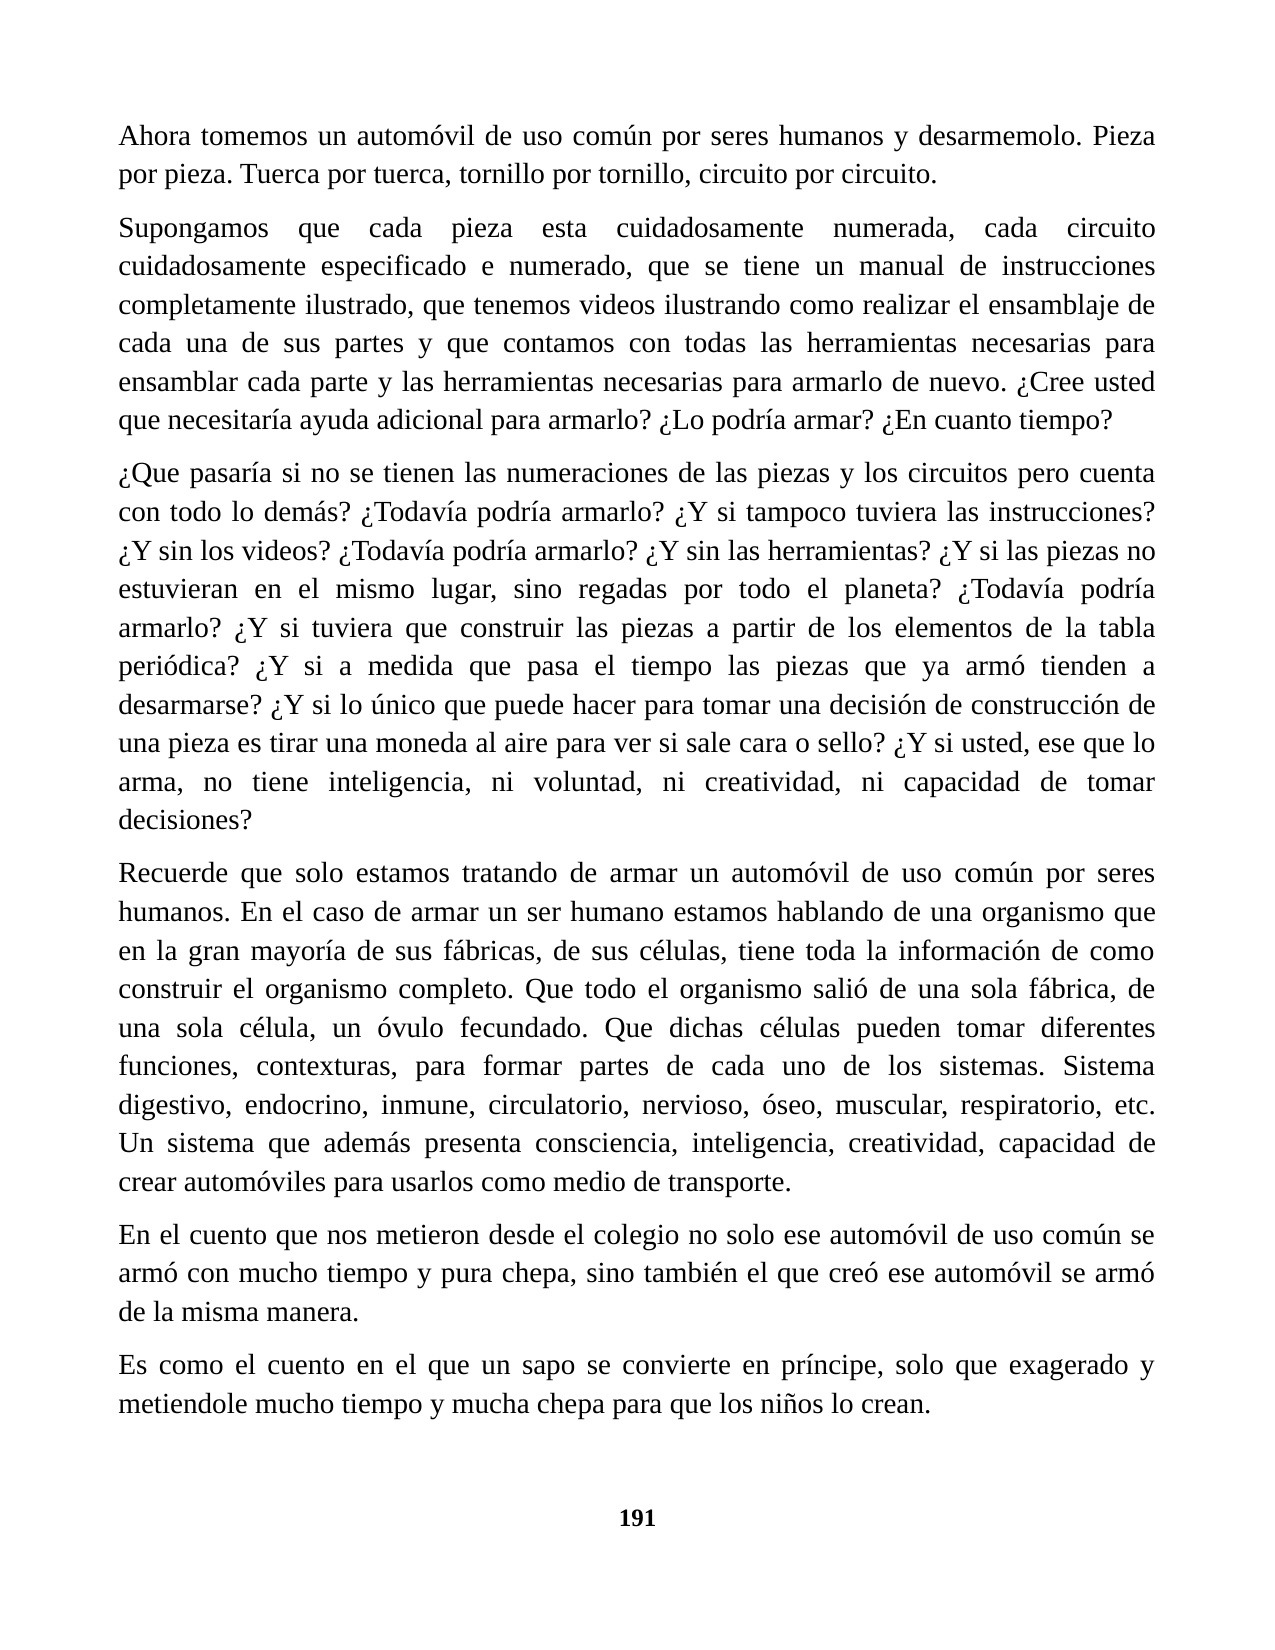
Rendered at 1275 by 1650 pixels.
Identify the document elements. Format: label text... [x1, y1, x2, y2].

text En el cuento que nos metieron desde el colegio no solo ese automóvil de uso común se armó con mucho tiempo y pura chepa, sino también el que creó ese automóvil se armó de la misma manera. [118, 1217, 1157, 1328]
text Ahora tomemos un automóvil de uso común por seres humanos y desarmemolo. Pieza por pieza. Tuerca por tuerca, tornillo por tornillo, circuito por circuito. [118, 118, 1157, 190]
text ¿Que pasaría si no se tienen las numeraciones de las piezas y los circuitos pero cuenta con todo lo demás? ¿Todavía podría armarlo? ¿Y si tampoco tuviera las instrucciones? ¿Y sin los videos? ¿Todavía podría armarlo? ¿Y sin las herramientas? ¿Y si las piezas no estuvieran en el mismo lugar, sino regadas por todo el planeta? ¿Todavía podría armarlo? ¿Y si tuviera que construir las piezas a partir de los elementos de la tabla periódica? ¿Y si a medida que pasa el tiempo las piezas que ya armó tienden a desarmarse? ¿Y si lo único que puede hacer para tomar una decisión de construcción de una pieza es tirar una moneda al aire para ver si sale cara o sello? ¿Y si usted, ese que lo arma, no tiene inteligencia, ni voluntad, ni creatividad, ni capacidad de tomar decisiones? [118, 456, 1157, 836]
text Es como el cuento en el que un sapo se convierte en príncipe, solo que exagerado y metiendole mucho tiempo y mucha chepa para que los niños lo crean. [118, 1347, 1157, 1419]
text Recuerde que solo estamos tratando de armar un automóvil de uso común por seres humanos. En el caso de armar un ser humano estamos hablando de una organismo que en la gran mayoría de sus fábricas, de sus células, tiene toda la información de como construir el organismo completo. Que todo el organismo salió de una sola fábrica, de una sola célula, un óvulo fecundado. Que dichas células pueden tomar diferentes funciones, contexturas, para formar partes de cada uno de los sistemas. Sistema digestivo, endocrino, inmune, circulatorio, nervioso, óseo, muscular, respiratorio, etc. Un sistema que además presenta consciencia, inteligencia, creatividad, capacidad de crear automóviles para usarlos como medio de transporte. [118, 856, 1157, 1197]
text Supongamos que cada pieza esta cuidadosamente numerada, cada circuito cuidadosamente especificado e numerado, que se tiene un manual de instrucciones completamente ilustrado, que tenemos videos ilustrando como realizar el ensamblaje de cada una de sus partes y que contamos con todas las herramientas necesarias para ensamblar cada parte y las herramientas necesarias para armarlo de nuevo. ¿Cree usted que necesitaría ayuda adicional para armarlo? ¿Lo podría armar? ¿En cuanto tiempo? [118, 210, 1157, 436]
